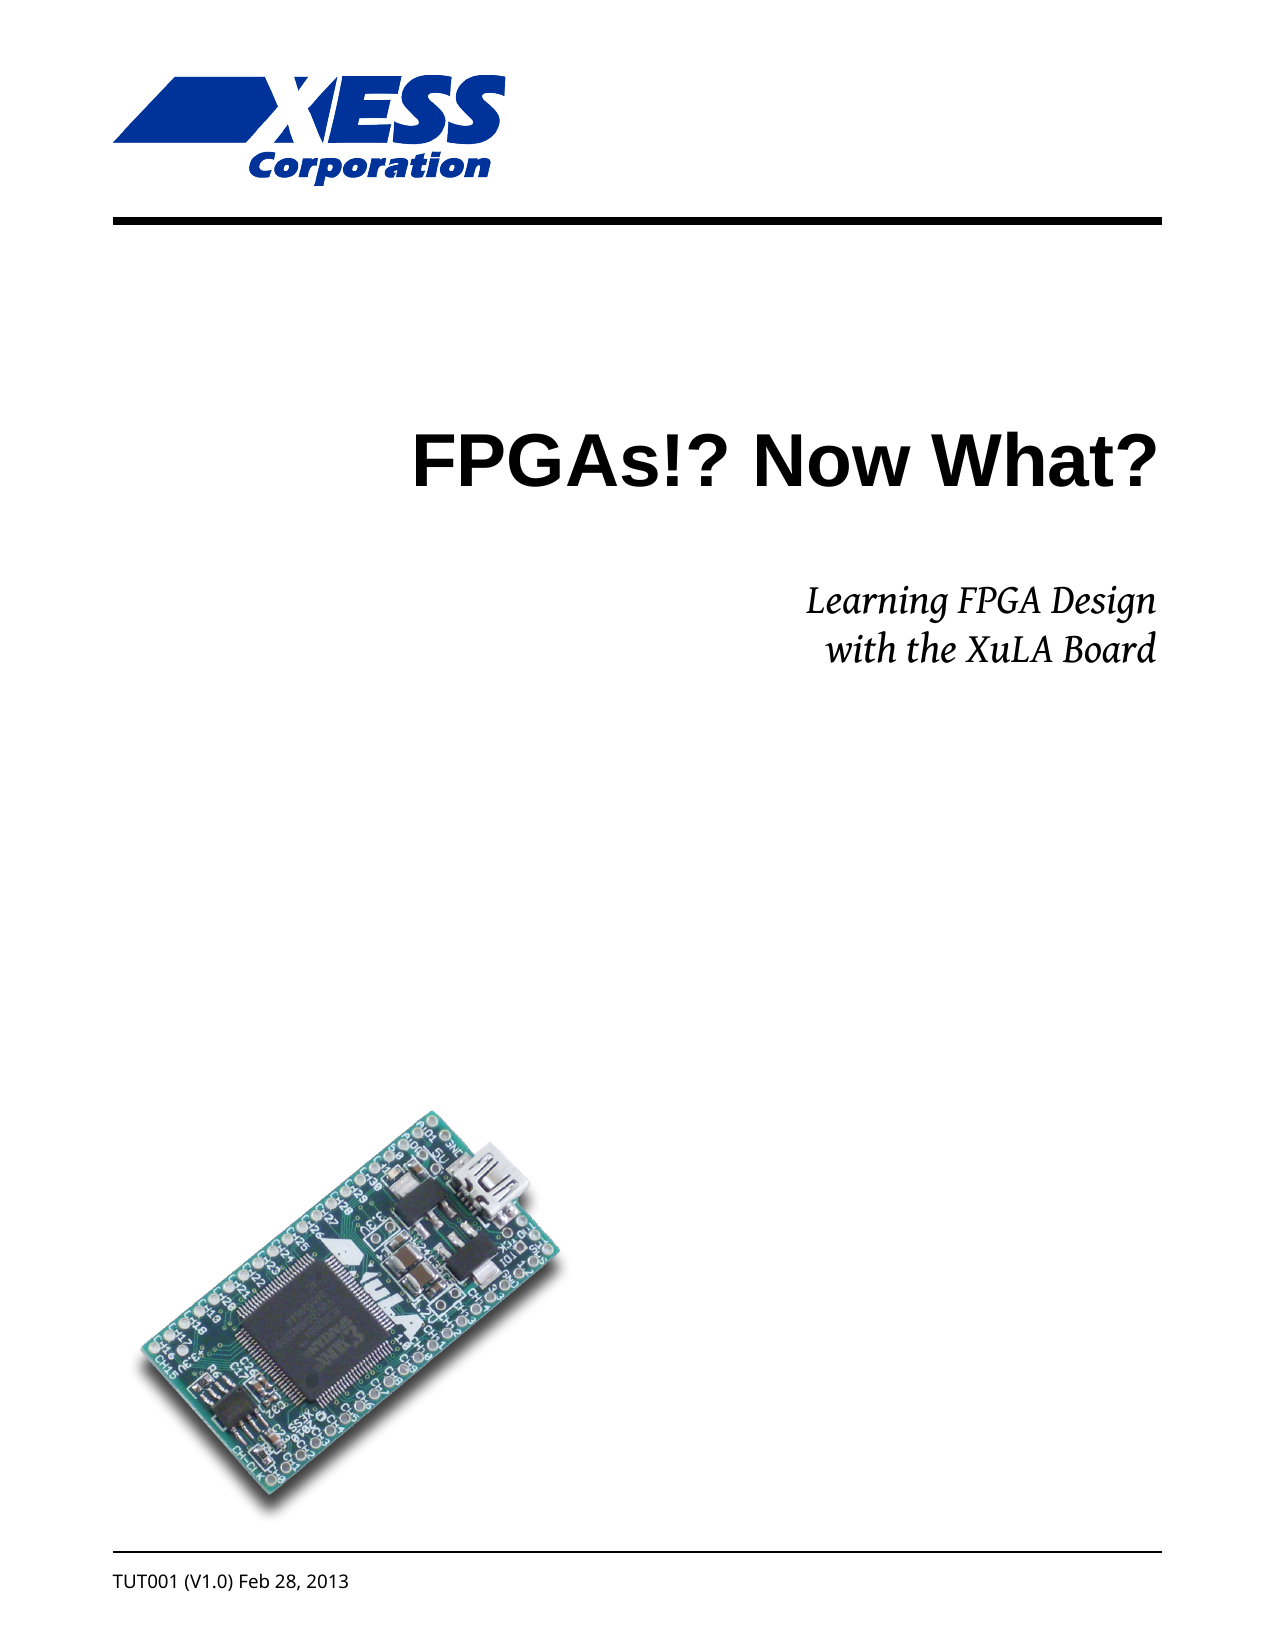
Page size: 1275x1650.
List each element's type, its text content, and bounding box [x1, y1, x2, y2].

picture [112, 75, 506, 186]
subtitle Learning FPGA Design with the XuLA Board [225, 577, 1161, 674]
title FPGAs!? Now What? [112, 330, 1161, 502]
picture [115, 1104, 585, 1584]
